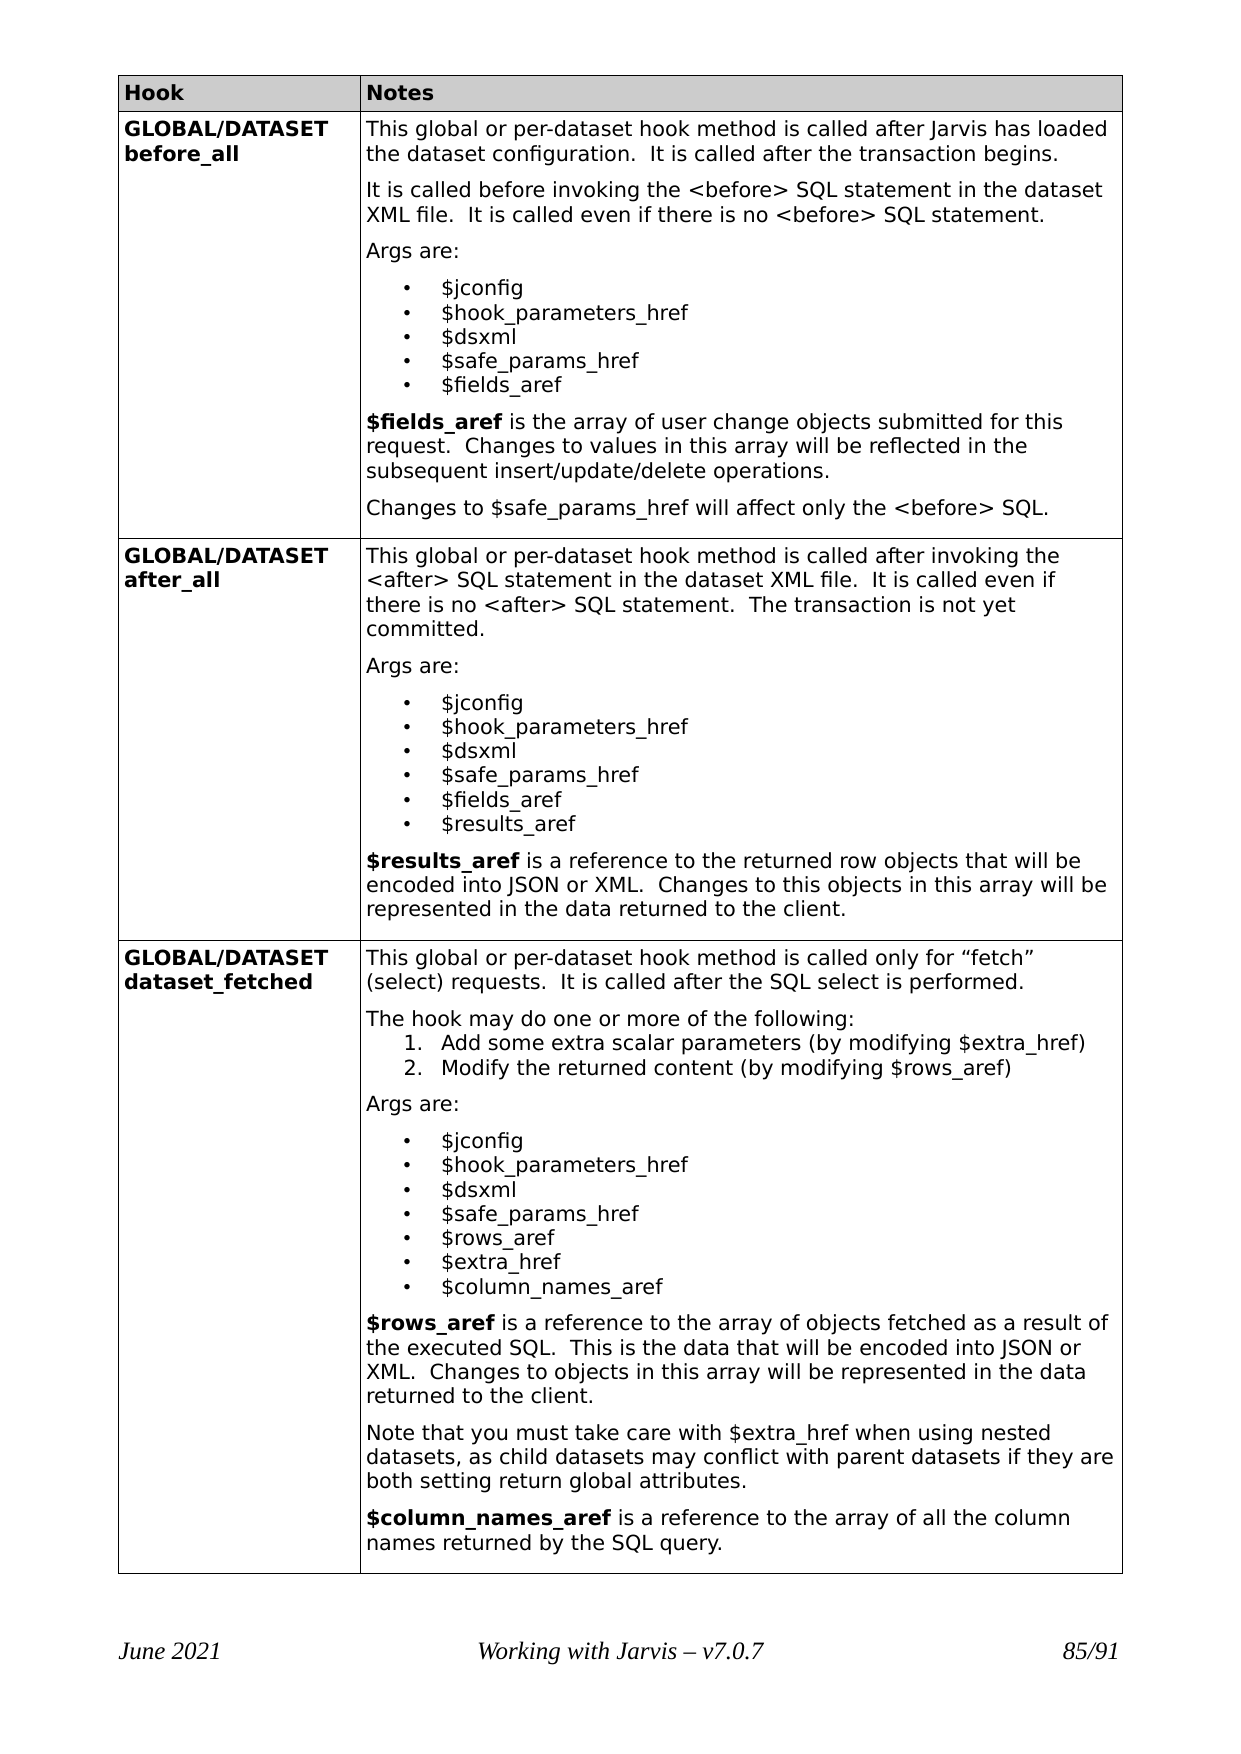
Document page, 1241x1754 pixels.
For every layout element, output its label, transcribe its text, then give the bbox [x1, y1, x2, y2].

table_cell GLOBAL/DATASET dataset_fetched [119, 941, 360, 1573]
table_header Notes [361, 76, 1122, 111]
table_cell This global or per-dataset hook method is called after Jarvis has loaded the dataset configuration. It is called after the transaction begins. It is called before invoking the <before> SQL statement in the dataset XML file. It is called even if there is no <before> SQL statement. Args are: $jconfig $hook_parameters_href $dsxml $safe_params_href $fields_aref $fields_aref is the array of user change objects submitted for this request. Changes to values in this array will be reflected in the subsequent insert/update/delete operations. Changes to $safe_params_href will affect only the <before> SQL. [361, 112, 1122, 538]
table_cell GLOBAL/DATASET after_all [119, 539, 360, 940]
table_cell This global or per-dataset hook method is called only for “fetch” (select) requests. It is called after the SQL select is performed. The hook may do one or more of the following: Add some extra scalar parameters (by modifying $extra_href) Modify the returned content (by modifying $rows_aref) Args are: $jconfig $hook_parameters_href $dsxml $safe_params_href $rows_aref $extra_href $column_names_aref $rows_aref is a reference to the array of objects fetched as a result of the executed SQL. This is the data that will be encoded into JSON or XML. Changes to objects in this array will be represented in the data returned to the client. Note that you must take care with $extra_href when using nested datasets, as child datasets may conflict with parent datasets if they are both setting return global attributes. $column_names_aref is a reference to the array of all the column names returned by the SQL query. [361, 941, 1122, 1573]
table_cell This global or per-dataset hook method is called after invoking the <after> SQL statement in the dataset XML file. It is called even if there is no <after> SQL statement. The transaction is not yet committed. Args are: $jconfig $hook_parameters_href $dsxml $safe_params_href $fields_aref $results_aref $results_aref is a reference to the returned row objects that will be encoded into JSON or XML. Changes to this objects in this array will be represented in the data returned to the client. [361, 539, 1122, 940]
table_header Hook [119, 76, 360, 111]
table_cell GLOBAL/DATASET before_all [119, 112, 360, 538]
